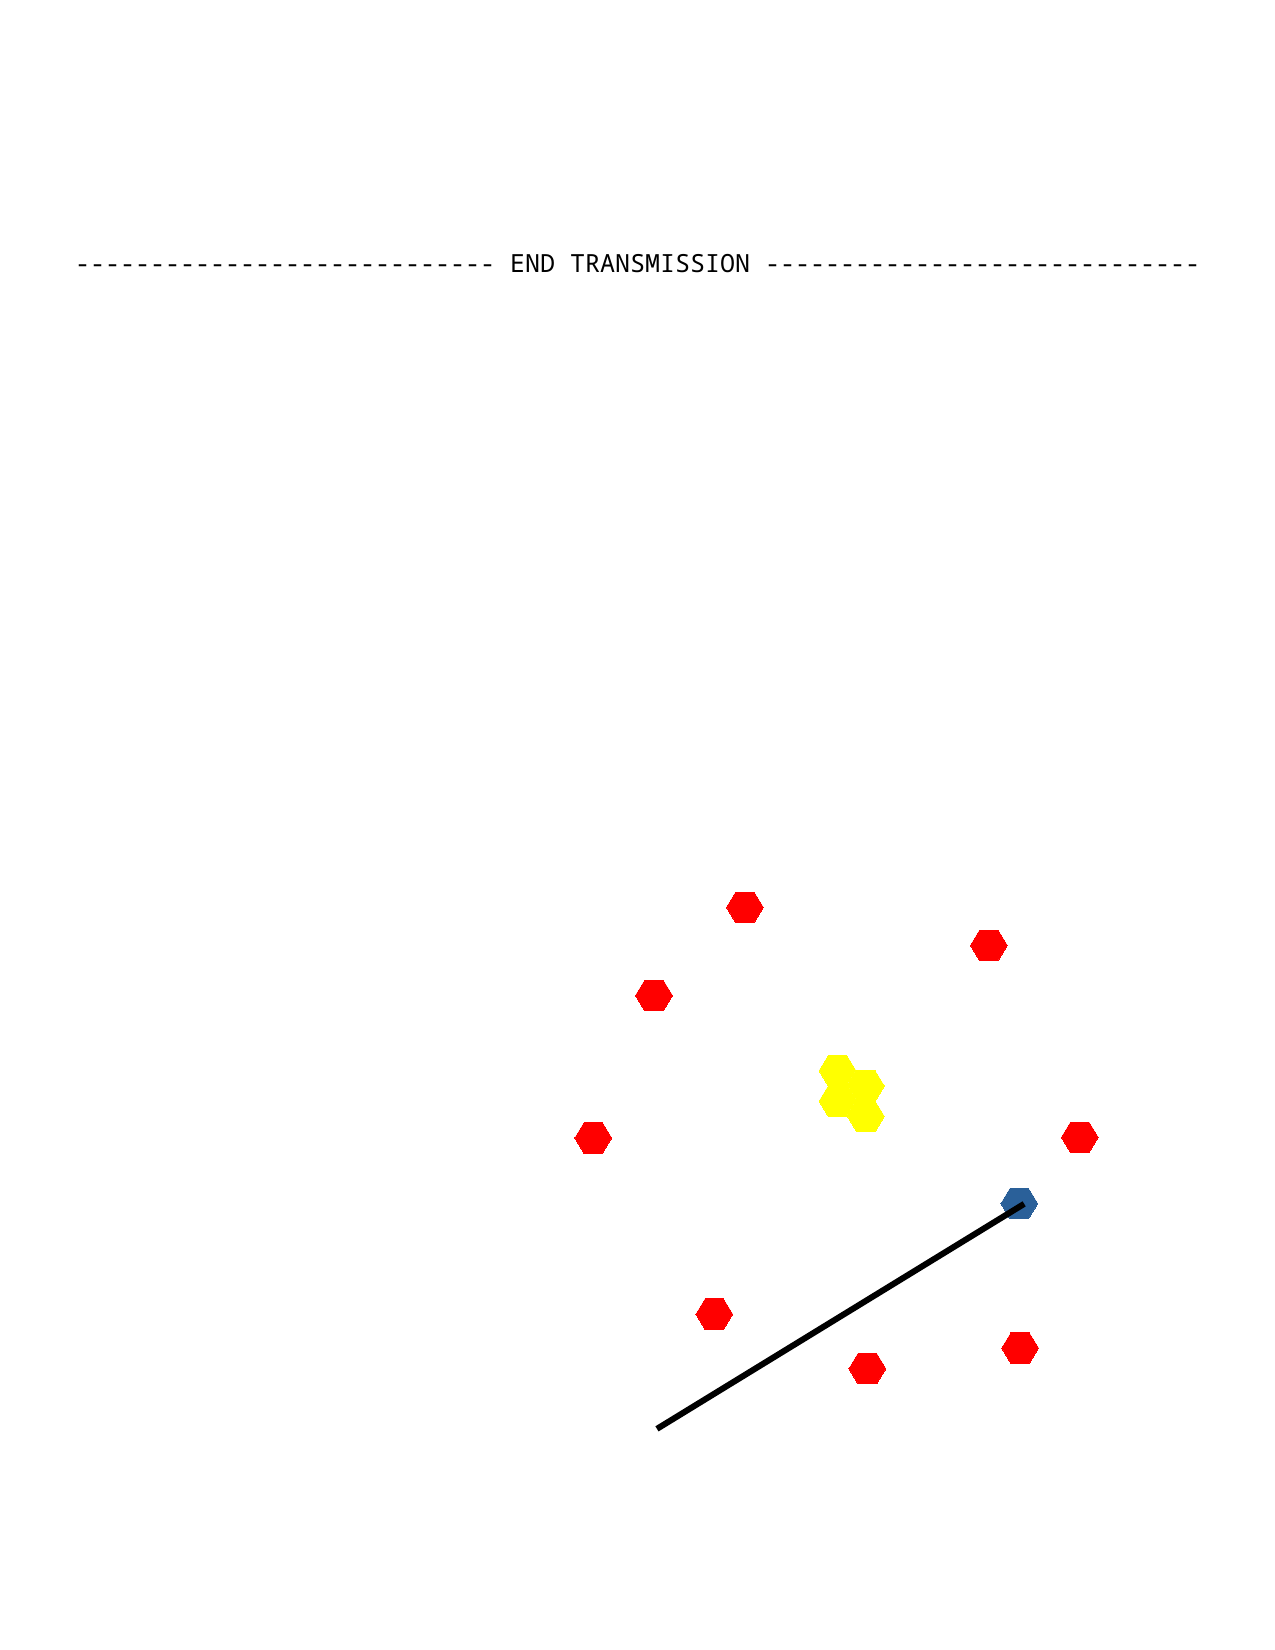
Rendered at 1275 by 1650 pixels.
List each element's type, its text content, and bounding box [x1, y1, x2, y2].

text ---------------------------- END TRANSMISSION ----------------------------- [75, 211, 1200, 279]
